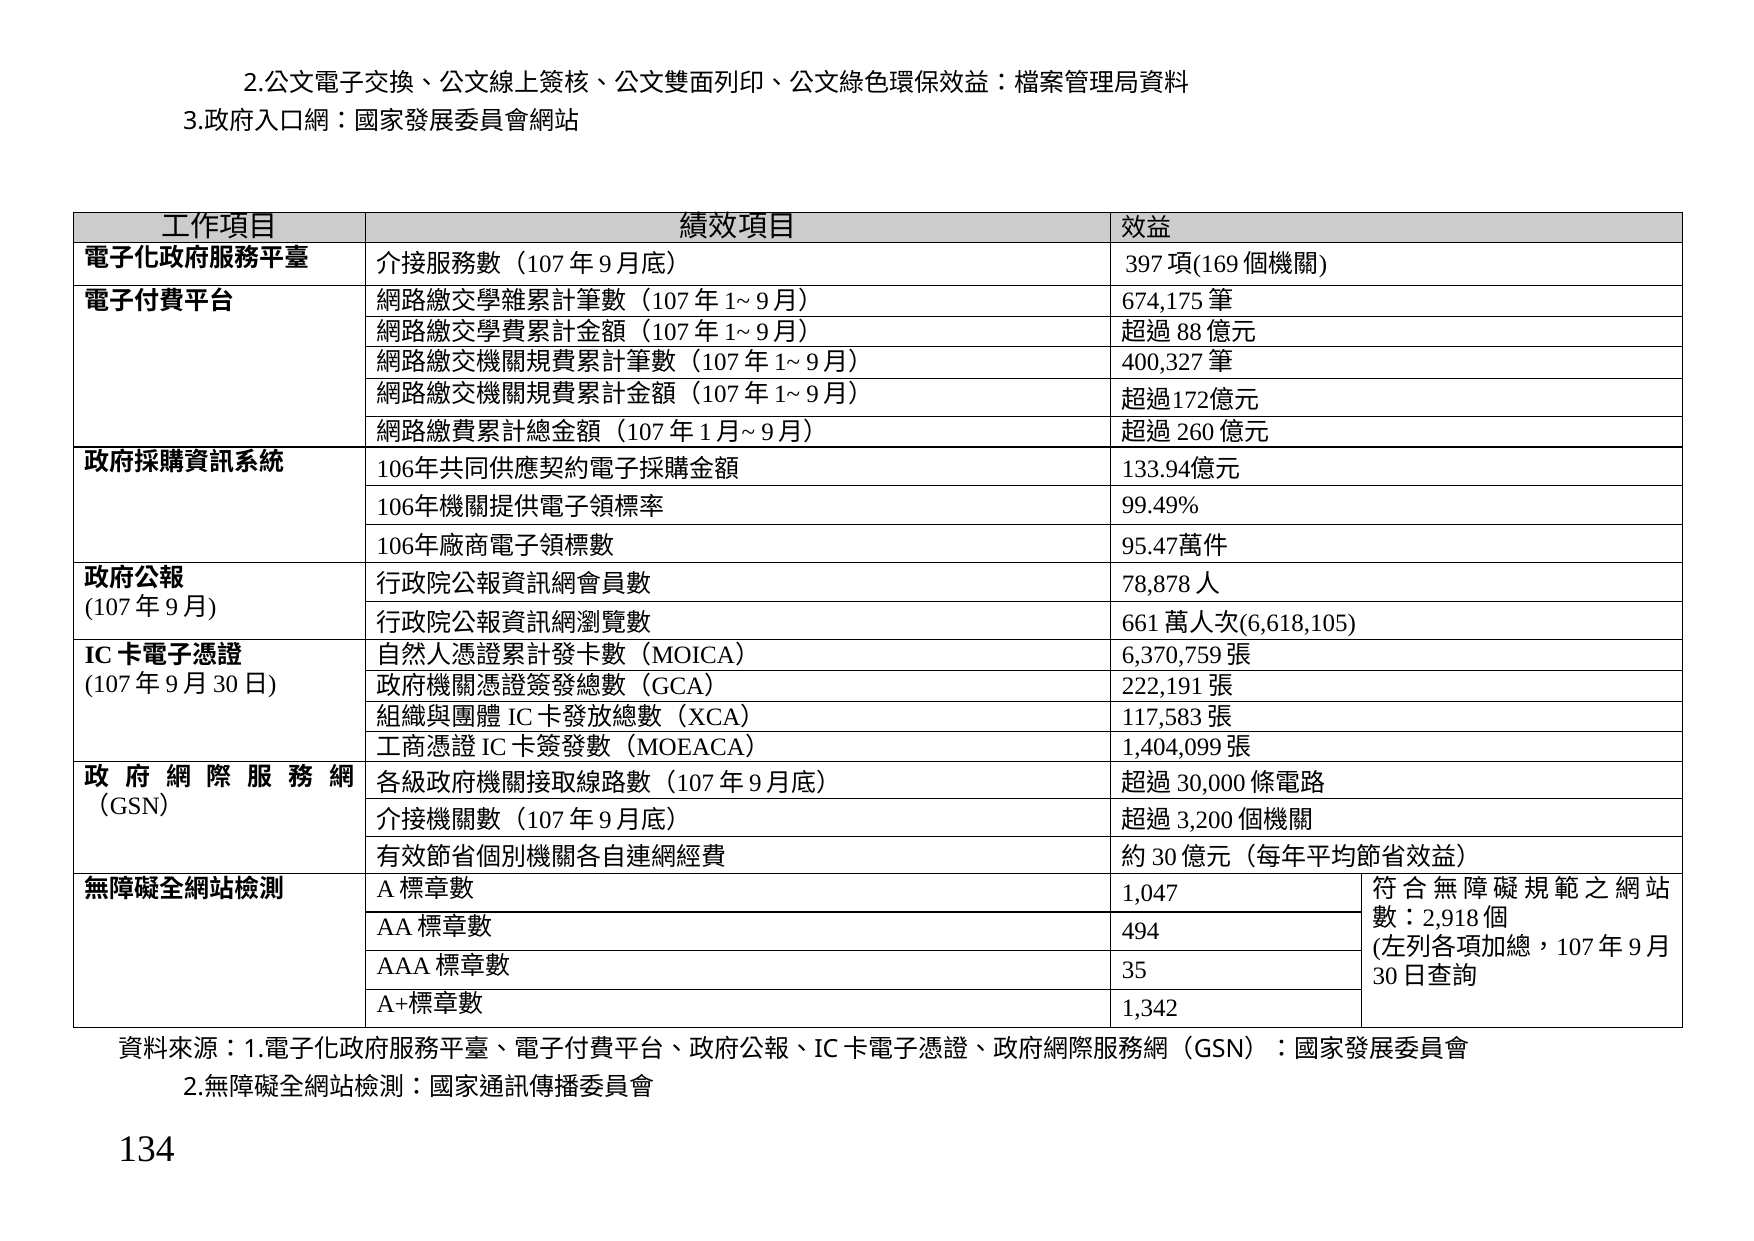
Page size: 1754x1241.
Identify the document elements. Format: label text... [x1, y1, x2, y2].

table_cell 106年共同供應契約電子採購金額 [366, 448, 1110, 485]
table_cell 符合無障礙規範之網站數：2,918個 (左列各項加總，107年9月30日查詢 [1362, 874, 1682, 1027]
table_cell 1,404,099張 [1111, 732, 1682, 761]
table_cell IC卡電子憑證 (107年9月30日) [74, 640, 365, 761]
table_cell 網路繳交學雜累計筆數（107年1~ 9月） [366, 286, 1110, 316]
table_cell 網路繳費累計總金額（107年1月~ 9月） [366, 417, 1110, 446]
table_cell 超過172億元 [1111, 379, 1682, 416]
table_cell 政府機關憑證簽發總數（GCA） [366, 671, 1110, 701]
table_cell 117,583張 [1111, 702, 1682, 731]
table_cell A+標章數 [366, 990, 1110, 1027]
table_cell 約30億元（每年平均節省效益） [1111, 837, 1682, 873]
table_cell 133.94億元 [1111, 448, 1682, 485]
table_cell AA標章數 [366, 913, 1110, 950]
table_cell 6,370,759張 [1111, 640, 1682, 670]
table_cell 網路繳交學費累計金額（107年1~ 9月） [366, 317, 1110, 346]
table_cell 106年機關提供電子領標率 [366, 486, 1110, 523]
table_cell 各級政府機關接取線路數（107年9月底） [366, 762, 1110, 798]
table_cell 400,327筆 [1111, 347, 1682, 378]
table_cell 397項(169個機關) [1111, 243, 1682, 285]
text 2.公文電子交換、公文線上簽核、公文雙面列印、公文綠色環保效益：檔案管理局資料 [118, 62, 1636, 99]
table_cell 1,342 [1111, 990, 1361, 1027]
table_cell 超過3,200個機關 [1111, 799, 1682, 836]
table_cell 介接服務數（107年9月底） [366, 243, 1110, 285]
table_cell 494 [1111, 913, 1361, 950]
table_cell 行政院公報資訊網瀏覽數 [366, 602, 1110, 639]
table_cell 行政院公報資訊網會員數 [366, 563, 1110, 601]
table_cell 政府網際服務網（GSN） [74, 762, 365, 873]
table_cell 1,047 [1111, 874, 1361, 911]
table_header 績效項目 [366, 213, 1110, 242]
table_cell 電子付費平台 [74, 286, 365, 446]
table_cell 78,878人 [1111, 563, 1682, 601]
table_cell 工商憑證IC卡簽發數（MOEACA） [366, 732, 1110, 761]
table_header 效益 [1111, 213, 1682, 242]
text 3.政府入口網：國家發展委員會網站 [118, 99, 1636, 137]
table_cell 網路繳交機關規費累計金額（107年1~ 9月） [366, 379, 1110, 416]
table_cell 有效節省個別機關各自連網經費 [366, 837, 1110, 873]
table_cell 95.47萬件 [1111, 525, 1682, 562]
table_cell 106年廠商電子領標數 [366, 525, 1110, 562]
table_cell A標章數 [366, 874, 1110, 911]
table_cell 自然人憑證累計發卡數（MOICA） [366, 640, 1110, 670]
text 資料來源：1.電子化政府服務平臺、電子付費平台、政府公報、IC卡電子憑證、政府網際服務網（GSN）：國家發展委員會 [118, 1028, 1636, 1066]
table_cell 政府採購資訊系統 [74, 448, 365, 562]
text 2.無障礙全網站檢測：國家通訊傳播委員會 [118, 1066, 1636, 1103]
table_cell 介接機關數（107年9月底） [366, 799, 1110, 836]
table_cell 超過260億元 [1111, 417, 1682, 446]
table_cell 網路繳交機關規費累計筆數（107年1~ 9月） [366, 347, 1110, 378]
table_cell 674,175筆 [1111, 286, 1682, 316]
table_cell 超過30,000條電路 [1111, 762, 1682, 798]
table_cell 電子化政府服務平臺 [74, 243, 365, 285]
table_cell 222,191張 [1111, 671, 1682, 701]
table_header 工作項目 [74, 213, 365, 242]
table_cell 組織與團體 IC卡發放總數（XCA） [366, 702, 1110, 731]
table_cell 無障礙全網站檢測 [74, 874, 365, 1027]
table_cell 661萬人次(6,618,105) [1111, 602, 1682, 639]
table_cell 政府公報 (107年9月) [74, 563, 365, 639]
table_cell AAA標章數 [366, 951, 1110, 988]
table_cell 35 [1111, 951, 1361, 988]
table_cell 超過88億元 [1111, 317, 1682, 346]
table_cell 99.49% [1111, 486, 1682, 523]
